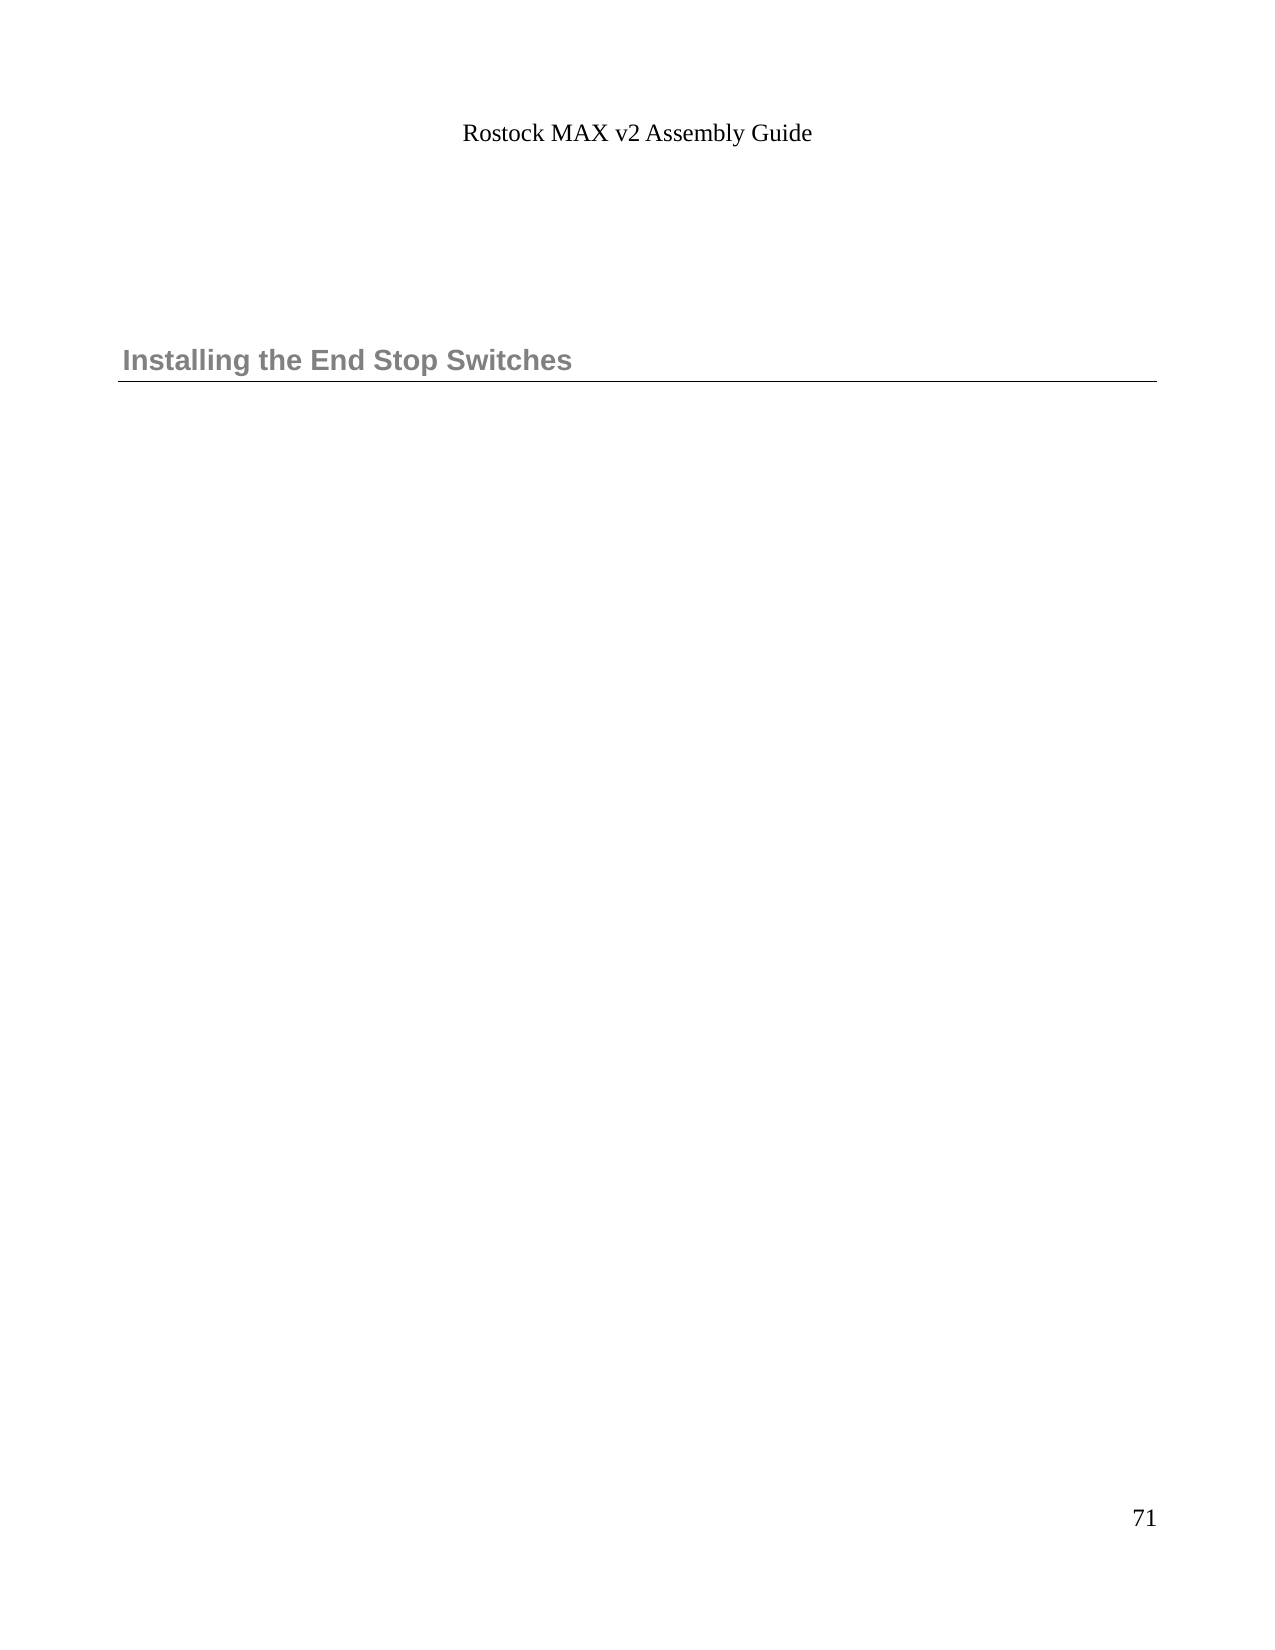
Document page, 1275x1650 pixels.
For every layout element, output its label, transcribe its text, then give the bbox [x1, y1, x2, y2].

subtitle Installing the End Stop Switches [118, 339, 1157, 381]
